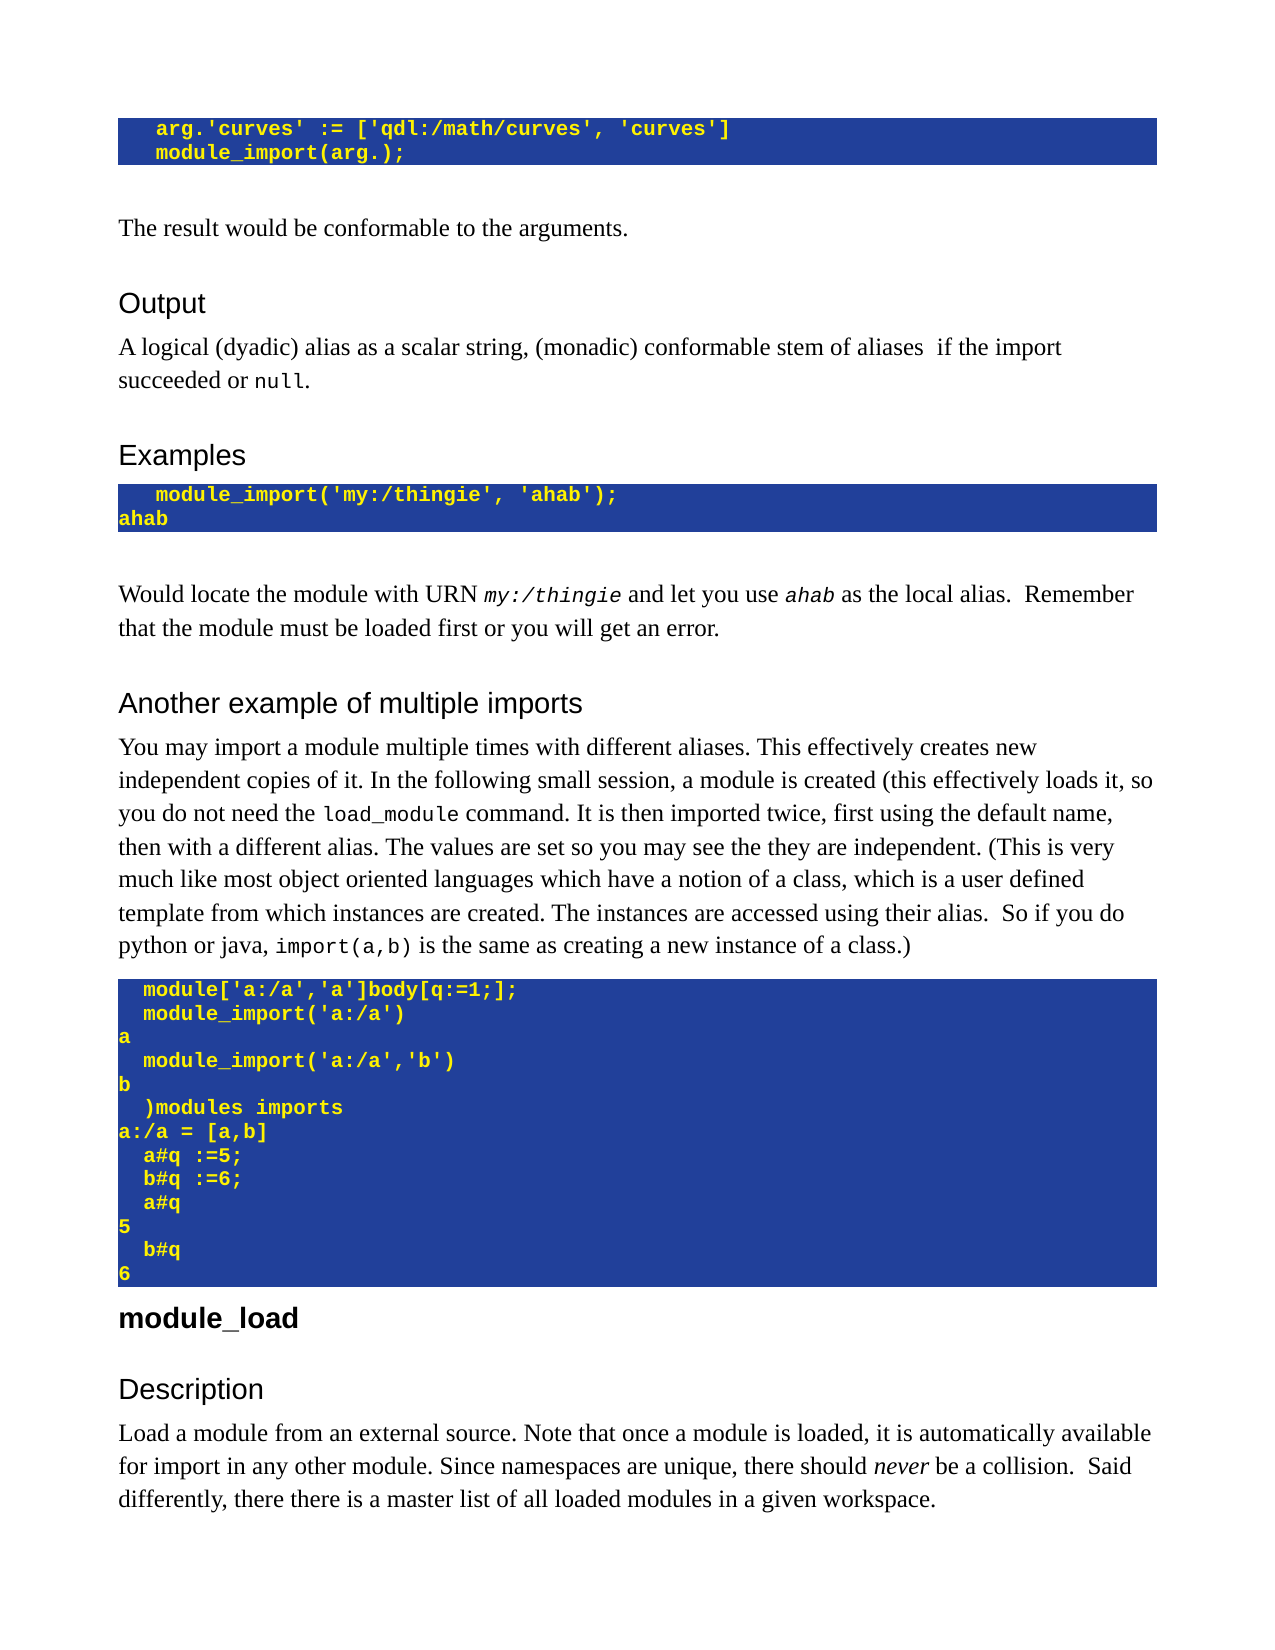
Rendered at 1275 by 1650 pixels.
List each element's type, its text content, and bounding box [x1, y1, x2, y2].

subtitle module_load [118, 1301, 1157, 1335]
text The result would be conformable to the arguments. [118, 213, 1157, 242]
text a#q :=5; [118, 1145, 1157, 1168]
subtitle Description [118, 1372, 1157, 1406]
text You may import a module multiple times with different aliases. This effectively creates new independent copies of it. In the following small session, a module is created (this effectively loads it, so you do not need the load_module command. It is then imported twice, first using the default name, then with a different alias. The values are set so you may see the they are independent. (This is very much like most object oriented languages which have a notion of a class, which is a user defined template from which instances are created. The instances are accessed using their alias. So if you do python or java, import(a,b) is the same as creating a new instance of a class.) [118, 732, 1157, 960]
text module_import('a:/a','b') [118, 1050, 1157, 1074]
text a:/a = [a,b] [118, 1121, 1157, 1145]
text b#q [118, 1239, 1157, 1263]
text A logical (dyadic) alias as a scalar string, (monadic) conformable stem of aliases if the import succeeded or null. [118, 332, 1157, 394]
text 5 [118, 1216, 1157, 1239]
text module_import('my:/thingie', 'ahab'); [118, 484, 1157, 508]
text module['a:/a','a']body[q:=1;]; [118, 979, 1157, 1003]
text a [118, 1026, 1157, 1050]
subtitle Another example of multiple imports [118, 686, 1157, 719]
text Would locate the module with URN my:/thingie and let you use ahab as the local alias. Remember that the module must be loaded first or you will get an error. [118, 579, 1157, 642]
text b [118, 1074, 1157, 1097]
subtitle Examples [118, 438, 1157, 472]
text 6 [118, 1263, 1157, 1287]
text Load a module from an external source. Note that once a module is loaded, it is automatically available for import in any other module. Since namespaces are unique, there should never be a collision. Said differently, there there is a master list of all loaded modules in a given workspace. [118, 1418, 1157, 1513]
text )modules imports [118, 1097, 1157, 1121]
text module_import(arg.); [118, 142, 1157, 165]
text ahab [118, 508, 1157, 532]
subtitle Output [118, 286, 1157, 319]
text module_import('a:/a') [118, 1003, 1157, 1026]
text b#q :=6; [118, 1168, 1157, 1192]
text a#q [118, 1192, 1157, 1216]
text arg.'curves' := ['qdl:/math/curves', 'curves'] [118, 118, 1157, 142]
